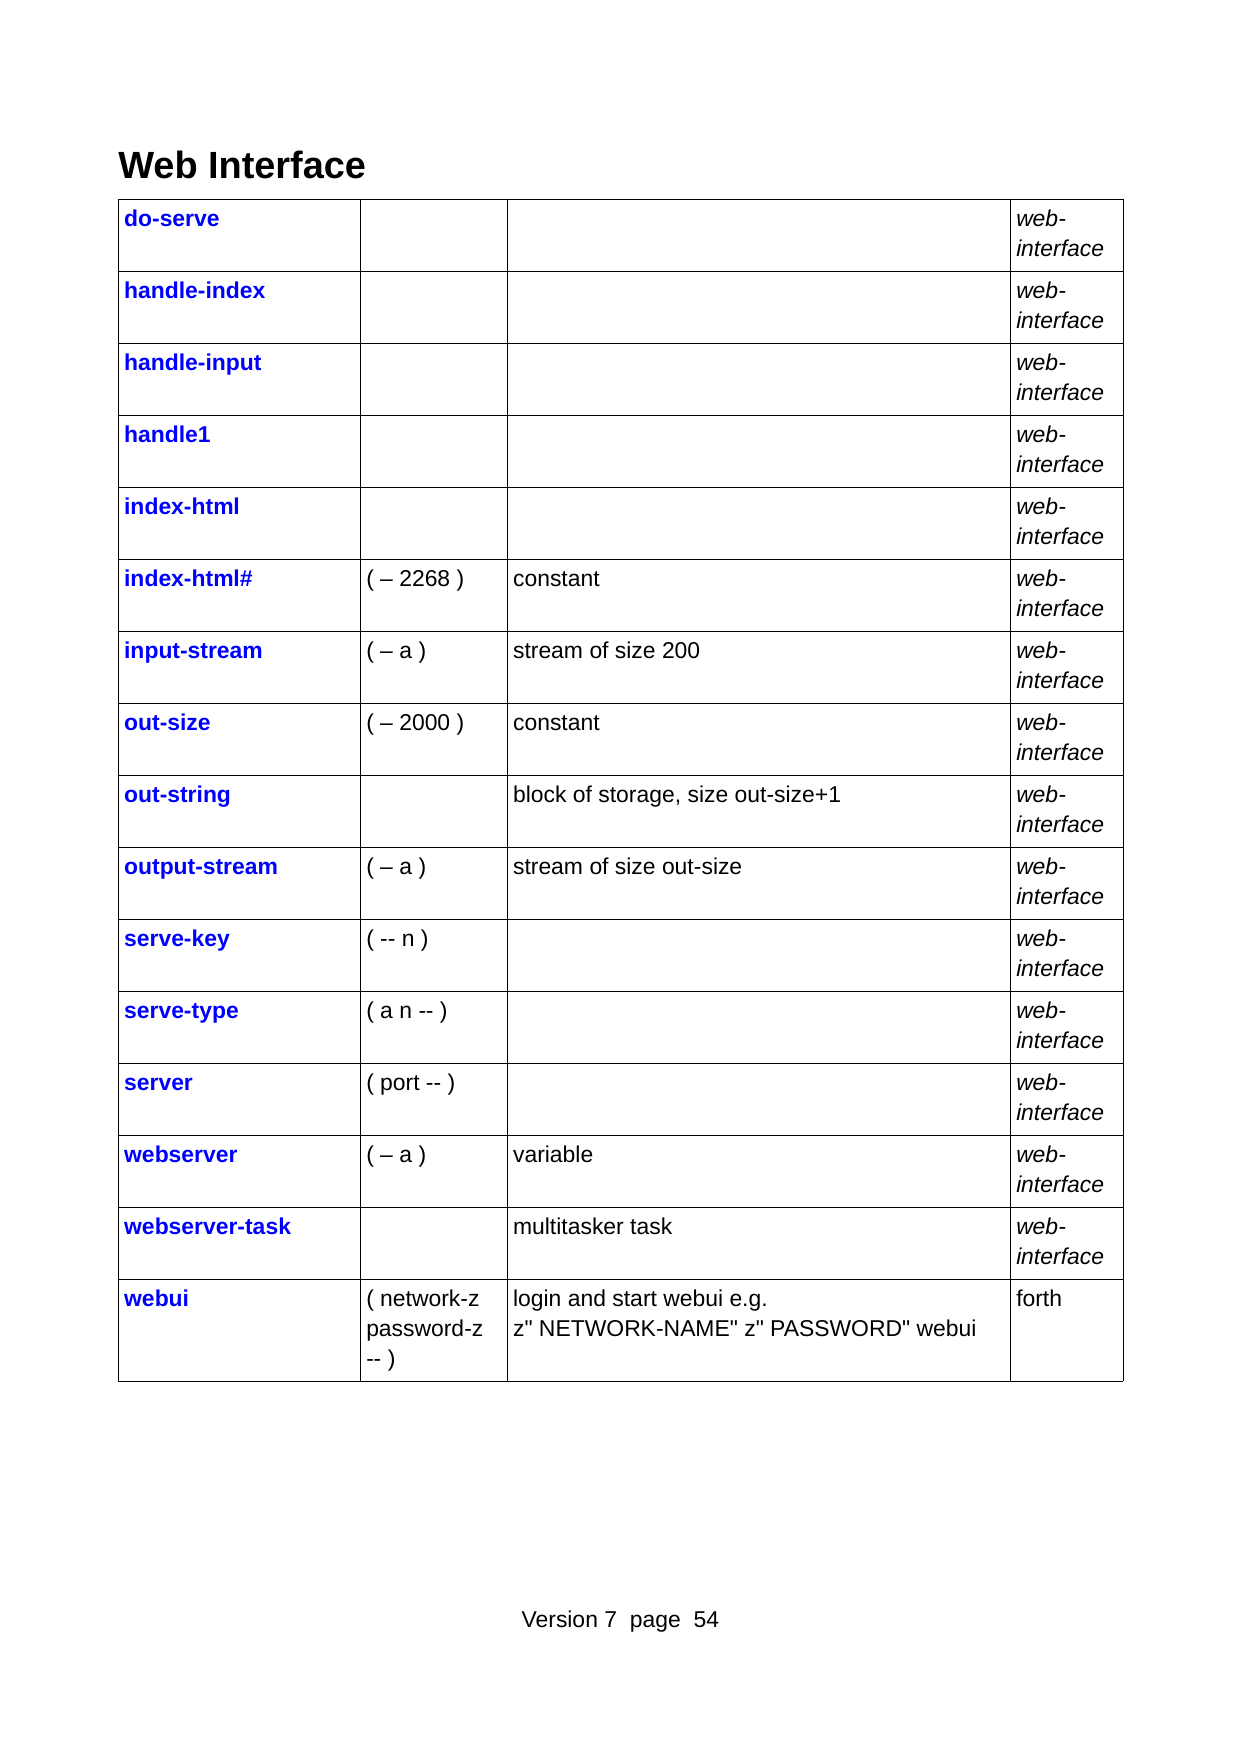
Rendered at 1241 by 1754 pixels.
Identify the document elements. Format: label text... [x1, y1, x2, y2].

table_cell webui [119, 1280, 360, 1381]
table_header [361, 200, 507, 271]
table_cell output-stream [119, 848, 360, 919]
table_cell stream of size 200 [508, 632, 1010, 703]
table_cell web-interface [1011, 416, 1123, 487]
table_header do-serve [119, 200, 360, 271]
table_cell [508, 344, 1010, 415]
table_cell input-stream [119, 632, 360, 703]
table_cell web-interface [1011, 560, 1123, 631]
table_cell out-size [119, 704, 360, 775]
table_header web-interface [1011, 200, 1123, 271]
table_cell ( port -- ) [361, 1064, 507, 1135]
table_cell [361, 416, 507, 487]
subtitle Web Interface [118, 143, 1122, 187]
table_cell index-html [119, 488, 360, 559]
table_cell server [119, 1064, 360, 1135]
table_cell constant [508, 704, 1010, 775]
table_cell [508, 920, 1010, 991]
table_cell serve-key [119, 920, 360, 991]
table_cell [508, 488, 1010, 559]
table_cell ( network-z password-z -- ) [361, 1280, 507, 1381]
table_cell [361, 1208, 507, 1279]
table_cell web-interface [1011, 1136, 1123, 1207]
table_cell web-interface [1011, 632, 1123, 703]
table_cell [508, 416, 1010, 487]
table_cell [361, 776, 507, 847]
table_cell multitasker task [508, 1208, 1010, 1279]
table_cell handle-input [119, 344, 360, 415]
table_cell out-string [119, 776, 360, 847]
table_cell web-interface [1011, 776, 1123, 847]
table_header [508, 200, 1010, 271]
table_cell web-interface [1011, 920, 1123, 991]
table_cell forth [1011, 1280, 1123, 1381]
table_cell web-interface [1011, 1208, 1123, 1279]
table_cell ( – a ) [361, 1136, 507, 1207]
table_cell web-interface [1011, 992, 1123, 1063]
table_cell [361, 344, 507, 415]
table_cell webserver-task [119, 1208, 360, 1279]
table_cell ( -- n ) [361, 920, 507, 991]
table_cell web-interface [1011, 488, 1123, 559]
table_cell web-interface [1011, 272, 1123, 343]
table_cell [361, 272, 507, 343]
table_cell login and start webui e.g. z" NETWORK-NAME" z" PASSWORD" webui [508, 1280, 1010, 1381]
table_cell [508, 992, 1010, 1063]
table_cell ( a n -- ) [361, 992, 507, 1063]
table_cell index-html# [119, 560, 360, 631]
table_cell handle-index [119, 272, 360, 343]
table_cell webserver [119, 1136, 360, 1207]
table_cell [508, 272, 1010, 343]
table_cell ( – a ) [361, 632, 507, 703]
table_cell [361, 488, 507, 559]
table_cell stream of size out-size [508, 848, 1010, 919]
table_cell serve-type [119, 992, 360, 1063]
table_cell ( – a ) [361, 848, 507, 919]
table_cell web-interface [1011, 704, 1123, 775]
table_cell web-interface [1011, 848, 1123, 919]
table_cell ( – 2268 ) [361, 560, 507, 631]
table_cell [508, 1064, 1010, 1135]
table_cell variable [508, 1136, 1010, 1207]
table_cell web-interface [1011, 1064, 1123, 1135]
table_cell web-interface [1011, 344, 1123, 415]
table_cell block of storage, size out-size+1 [508, 776, 1010, 847]
table_cell constant [508, 560, 1010, 631]
table_cell handle1 [119, 416, 360, 487]
table_cell ( – 2000 ) [361, 704, 507, 775]
